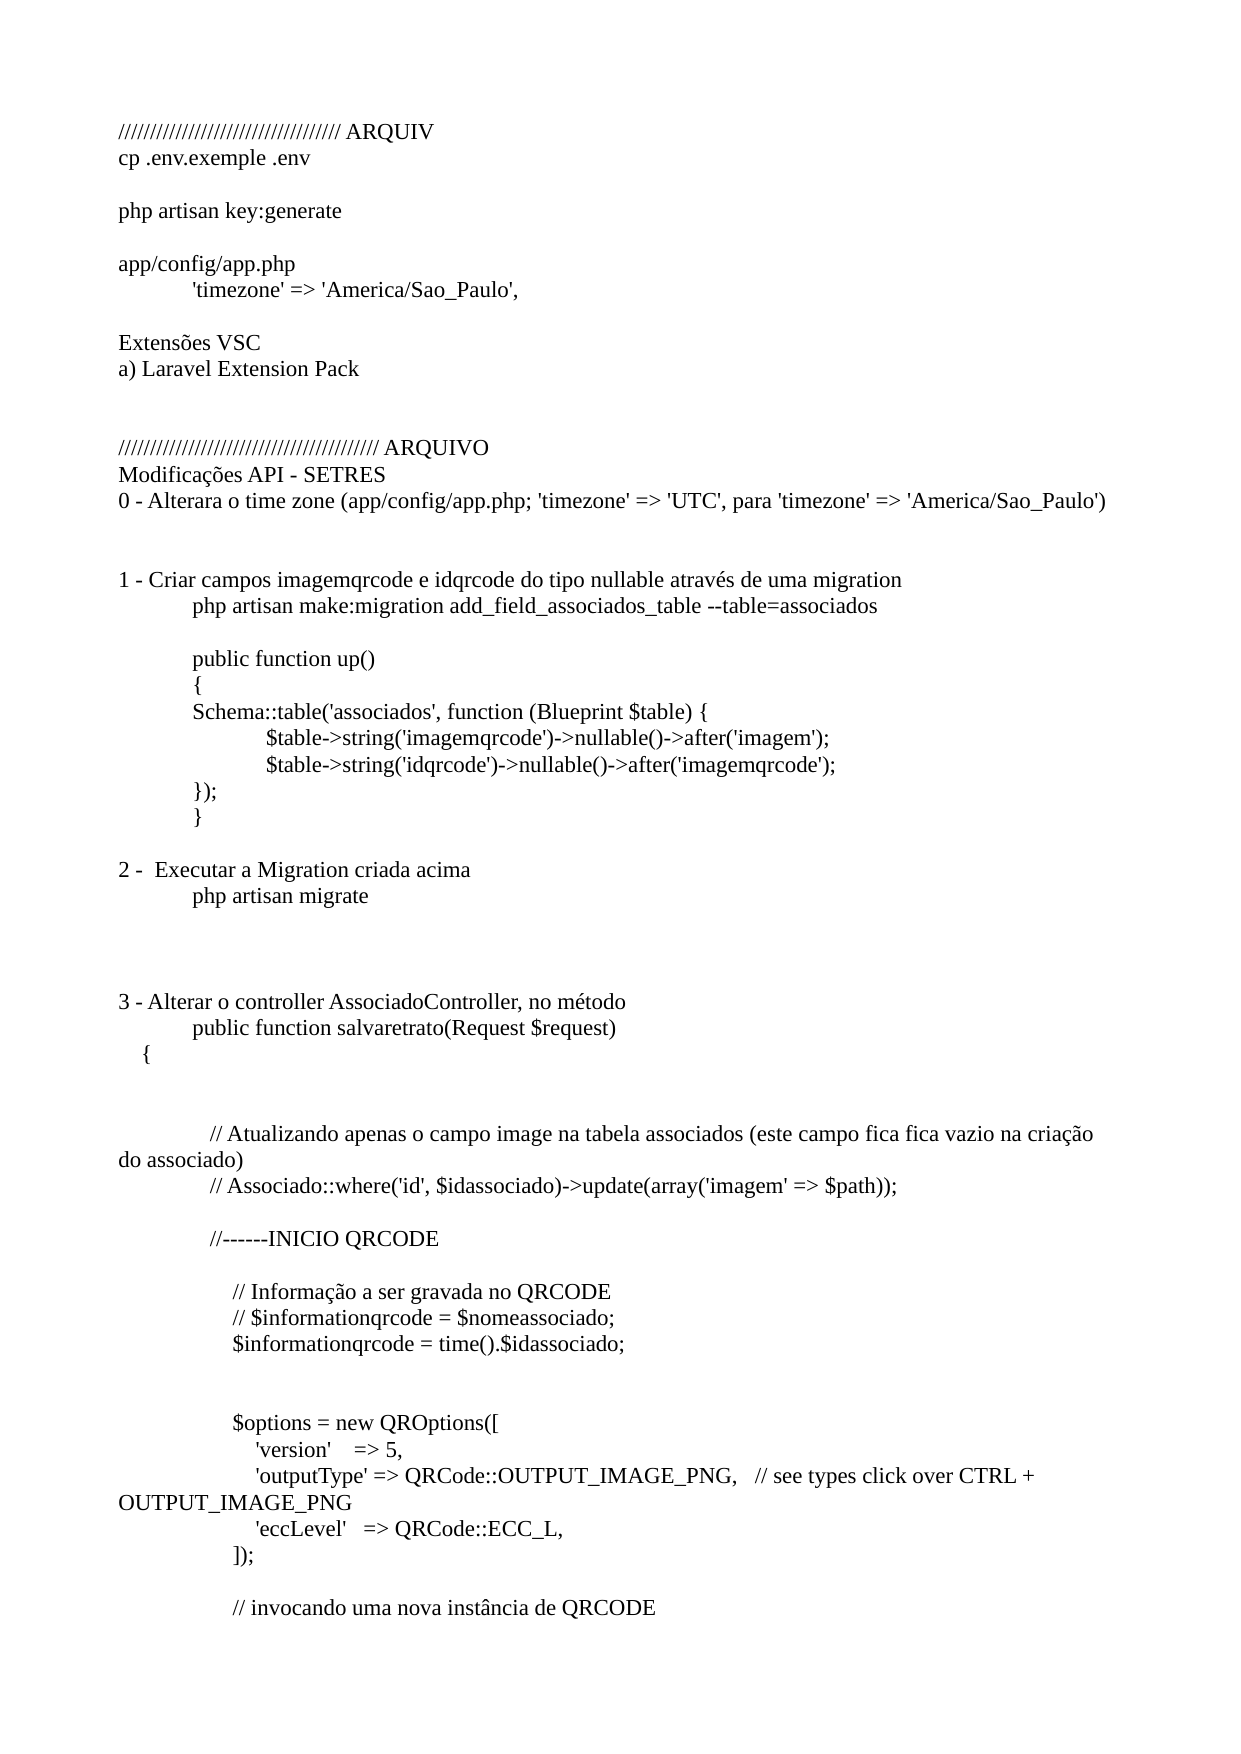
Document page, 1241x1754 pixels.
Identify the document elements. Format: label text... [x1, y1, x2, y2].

text $options = new QROptions([ [118, 1409, 1122, 1436]
text public function salvaretrato(Request $request) [118, 1014, 1122, 1041]
text // Atualizando apenas o campo image na tabela associados (este campo fica fica vazio na criação do associado) [118, 1119, 1122, 1172]
text { [118, 672, 1122, 698]
text 1 - Criar campos imagemqrcode e idqrcode do tipo nullable através de uma migration [118, 566, 1122, 592]
text Extensões VSC [118, 329, 1122, 355]
text php artisan make:migration add_field_associados_table --table=associados [118, 592, 1122, 619]
text $informationqrcode = time().$idassociado; [118, 1330, 1122, 1357]
text 3 - Alterar o controller AssociadoController, no método [118, 988, 1122, 1014]
text // $informationqrcode = $nomeassociado; [118, 1304, 1122, 1330]
text php artisan key:generate [118, 197, 1122, 223]
text $table->string('imagemqrcode')->nullable()->after('imagem'); [118, 724, 1122, 751]
text } [118, 803, 1122, 830]
text 'outputType' => QRCode::OUTPUT_IMAGE_PNG, // see types click over CTRL + OUTPUT_IMAGE_PNG [118, 1462, 1122, 1515]
text 0 - Alterara o time zone (app/config/app.php; 'timezone' => 'UTC', para 'timezone' => 'America/Sao_Paulo') [118, 487, 1122, 513]
text app/config/app.php [118, 250, 1122, 276]
text 'version' => 5, [118, 1436, 1122, 1462]
text }); [118, 777, 1122, 803]
text { [118, 1041, 1122, 1067]
text 'timezone' => 'America/Sao_Paulo', [118, 276, 1122, 303]
text /////////////////////////////////// ARQUIV [118, 118, 1122, 144]
text ]); [118, 1541, 1122, 1568]
text // invocando uma nova instância de QRCODE [118, 1594, 1122, 1620]
text Schema::table('associados', function (Blueprint $table) { [118, 698, 1122, 724]
text Modificações API - SETRES [118, 461, 1122, 487]
text ///////////////////////////////////////// ARQUIVO [118, 434, 1122, 461]
text a) Laravel Extension Pack [118, 355, 1122, 382]
text public function up() [118, 645, 1122, 672]
text 2 - Executar a Migration criada acima [118, 856, 1122, 882]
text cp .env.exemple .env [118, 144, 1122, 171]
text php artisan migrate [118, 882, 1122, 909]
text // Associado::where('id', $idassociado)->update(array('imagem' => $path)); [118, 1172, 1122, 1199]
text // Informação a ser gravada no QRCODE [118, 1278, 1122, 1304]
text 'eccLevel' => QRCode::ECC_L, [118, 1515, 1122, 1541]
text $table->string('idqrcode')->nullable()->after('imagemqrcode'); [118, 751, 1122, 777]
text //------INICIO QRCODE [118, 1225, 1122, 1251]
